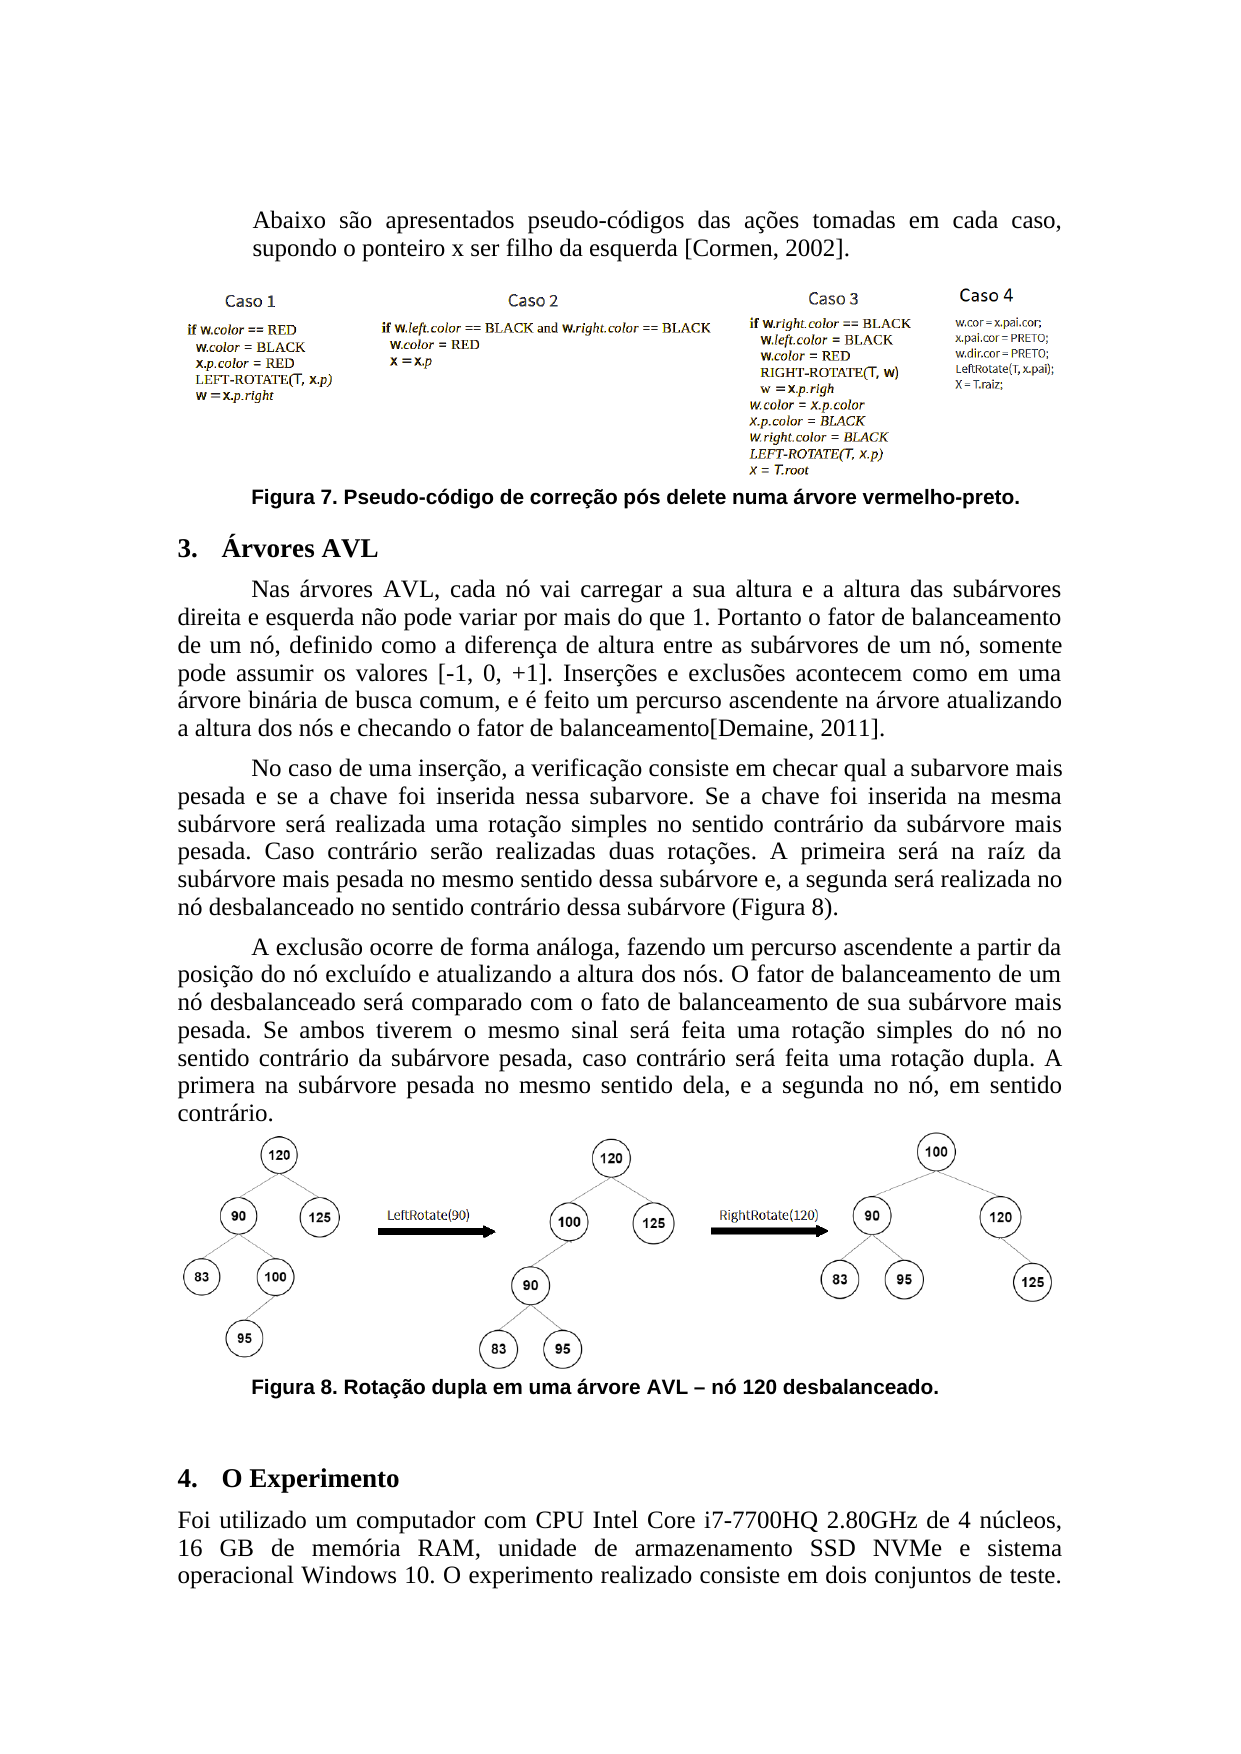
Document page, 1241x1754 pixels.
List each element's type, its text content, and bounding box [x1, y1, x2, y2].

title Árvores AVL [177, 533, 1063, 563]
text [177, 274, 1063, 282]
picture [177, 282, 1063, 486]
text Foi utilizado um computador com CPU Intel Core i7-7700HQ 2.80GHz de 4 núcleos, 16 GB de memória RAM, unidade de armazenamento SSD NVMe e sistema operacional Windows 10. O experimento realizado consiste em dois conjuntos de teste. [177, 1506, 1063, 1589]
title O Experimento [177, 1464, 1063, 1494]
text Nas árvores AVL, cada nó vai carregar a sua altura e a altura das subárvores direita e esquerda não pode variar por mais do que 1. Portanto o fator de balanceamento de um nó, definido como a diferença de altura entre as subárvores de um nó, somente pode assumir os valores [-1, 0, +1]. Inserções e exclusões acontecem como em uma árvore binária de busca comum, e é feito um percurso ascendente na árvore atualizando a altura dos nós e checando o fator de balanceamento[Demaine, 2011]. [177, 576, 1063, 742]
picture [177, 1126, 1063, 1376]
text Figura 7. Pseudo-código de correção pós delete numa árvore vermelho-preto. [177, 486, 1063, 508]
text A exclusão ocorre de forma análoga, fazendo um percurso ascendente a partir da posição do nó excluído e atualizando a altura dos nós. O fator de balanceamento de um nó desbalanceado será comparado com o fato de balanceamento de sua subárvore mais pesada. Se ambos tiverem o mesmo sinal será feita uma rotação simples do nó no sentido contrário da subárvore pesada, caso contrário será feita uma rotação dupla. A primera na subárvore pesada no mesmo sentido dela, e a segunda no nó, em sentido contrário. [177, 933, 1063, 1126]
text No caso de uma inserção, a verificação consiste em checar qual a subarvore mais pesada e se a chave foi inserida nessa subarvore. Se a chave foi inserida na mesma subárvore será realizada uma rotação simples no sentido contrário da subárvore mais pesada. Caso contrário serão realizadas duas rotações. A primeira será na raíz da subárvore mais pesada no mesmo sentido dessa subárvore e, a segunda será realizada no nó desbalanceado no sentido contrário dessa subárvore (Figura 8). [177, 754, 1063, 921]
text Figura 8. Rotação dupla em uma árvore AVL – nó 120 desbalanceado. [177, 1376, 1063, 1399]
list Abaixo são apresentados pseudo-códigos das ações tomadas em cada caso, supondo o ponteiro x ser filho da esquerda [Cormen, 2002]. [215, 207, 1063, 262]
